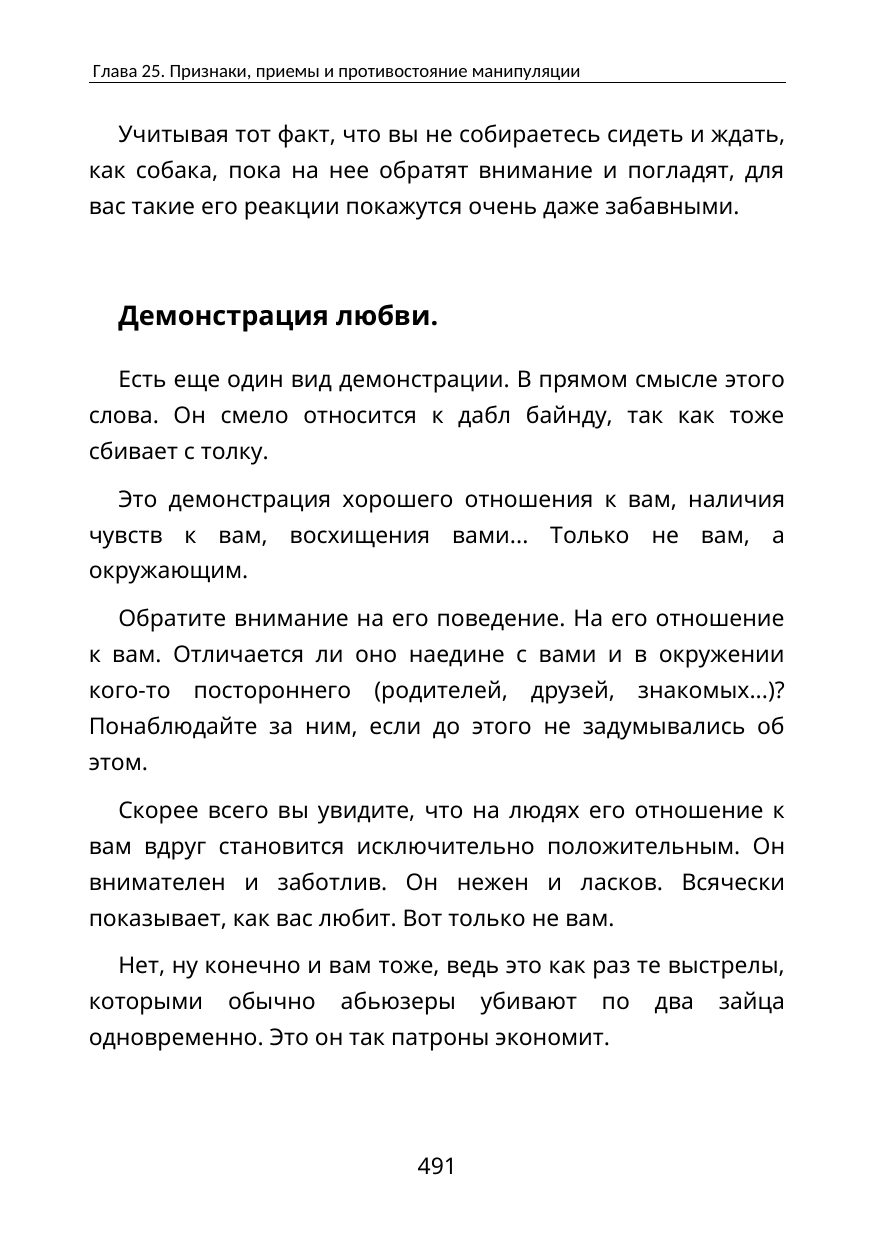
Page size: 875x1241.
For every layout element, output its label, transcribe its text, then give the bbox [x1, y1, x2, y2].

subtitle Демонстрация любви. [88, 297, 786, 333]
text Учитывая тот факт, что вы не собираетесь сидеть и ждать, как собака, пока на нее обратят внимание и погладят, для вас такие его реакции покажутся очень даже забавными. [88, 118, 786, 221]
text Есть еще один вид демонстрации. В прямом смысле этого слова. Он смело относится к дабл байнду, так как тоже сбивает с толку. [88, 363, 786, 466]
text Нет, ну конечно и вам тоже, ведь это как раз те выстрелы, которыми обычно абьюзеры убивают по два зайца одновременно. Это он так патроны экономит. [88, 949, 786, 1052]
text Обратите внимание на его поведение. На его отношение к вам. Отличается ли оно наедине с вами и в окружении кого-то постороннего (родителей, друзей, знакомых...)? Понаблюдайте за ним, если до этого не задумывались об этом. [88, 602, 786, 777]
text Это демонстрация хорошего отношения к вам, наличия чувств к вам, восхищения вами... Только не вам, а окружающим. [88, 483, 786, 586]
text Скорее всего вы увидите, что на людях его отношение к вам вдруг становится исключительно положительным. Он внимателен и заботлив. Он нежен и ласков. Всячески показывает, как вас любит. Вот только не вам. [88, 794, 786, 933]
